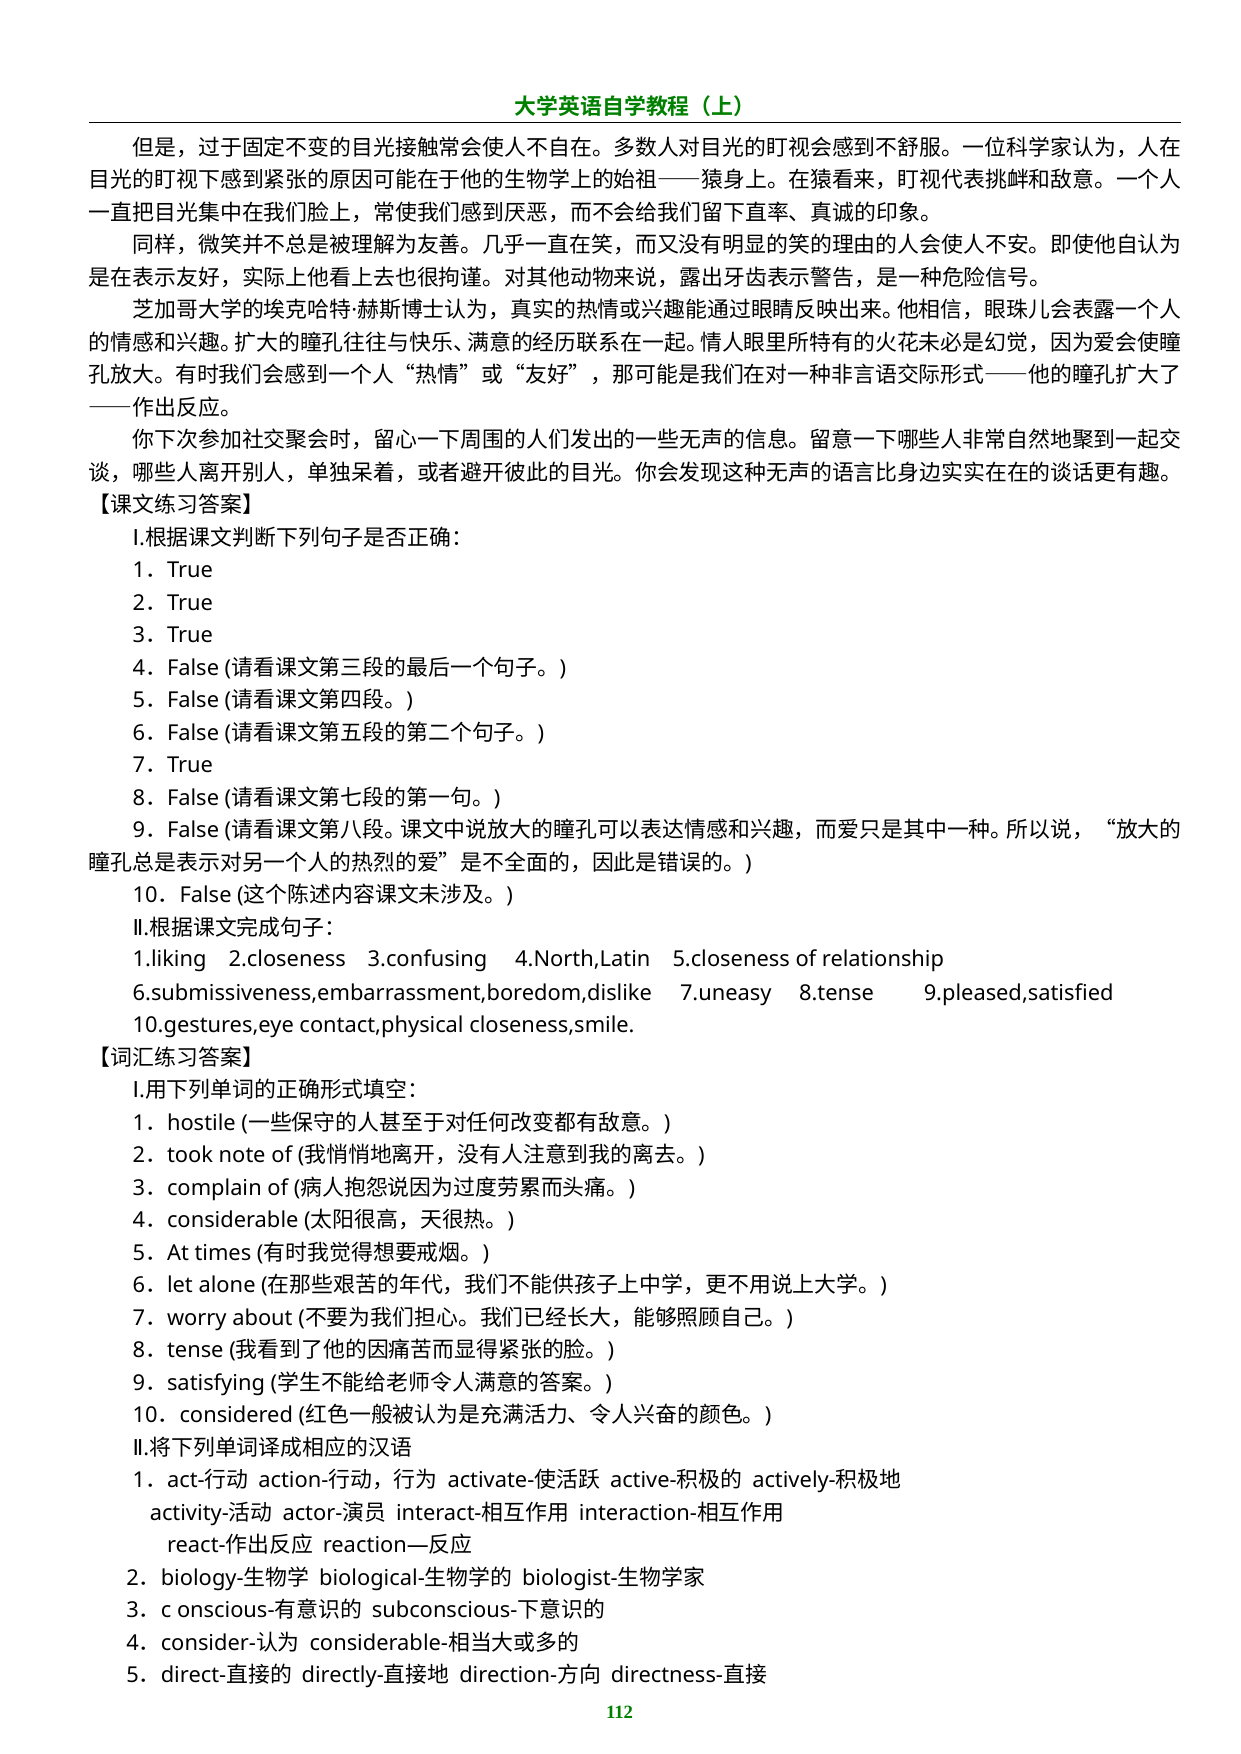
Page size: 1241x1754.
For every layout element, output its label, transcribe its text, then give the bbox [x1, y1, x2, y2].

text 7．True [89, 747, 1181, 779]
text 1．act-行动 action-行动，行为 activate-使活跃 active-积极的 actively-积极地 [89, 1462, 1181, 1494]
text Ⅱ.根据课文完成句子： [89, 909, 1181, 942]
text 3．complain of (病人抱怨说因为过度劳累而头痛。) [89, 1169, 1181, 1202]
text 2．took note of (我悄悄地离开，没有人注意到我的离去。) [89, 1137, 1181, 1169]
text 4．consider-认为 considerable-相当大或多的 [89, 1624, 1181, 1657]
text 10．considered (红色一般被认为是充满活力、令人兴奋的颜色。) [89, 1397, 1181, 1429]
text 6．False (请看课文第五段的第二个句子。) [89, 714, 1181, 747]
text 3．True [89, 617, 1181, 649]
text 4．considerable (太阳很高，天很热。) [89, 1202, 1181, 1234]
text 5．direct-直接的 directly-直接地 direction-方向 directness-直接 [89, 1657, 1181, 1689]
text 1．hostile (一些保守的人甚至于对任何改变都有敌意。) [89, 1104, 1181, 1137]
text 5．At times (有时我觉得想要戒烟。) [89, 1234, 1181, 1267]
text Ⅰ.根据课文判断下列句子是否正确： [89, 519, 1181, 552]
text 你下次参加社交聚会时，留心一下周围的人们发出的一些无声的信息。留意一下哪些人非常自然地聚到一起交谈，哪些人离开别人，单独呆着，或者避开彼此的目光。你会发现这种无声的语言比身边实实在在的谈话更有趣。 [89, 422, 1181, 487]
text 3．c onscious-有意识的 subconscious-下意识的 [89, 1592, 1181, 1624]
text 7．worry about (不要为我们担心。我们已经长大，能够照顾自己。) [89, 1299, 1181, 1332]
text 1.liking 2.closeness 3.confusing 4.North,Latin 5.closeness of relationship 6.submissiveness,embarrassment,boredom,dislike 7.uneasy 8.tense 9.pleased,satisfied 10.gestures,eye contact,physical closeness,smile. [89, 942, 1181, 1039]
text 【词汇练习答案】 [89, 1039, 1181, 1072]
text 8．False (请看课文第七段的第一句。) [89, 779, 1181, 812]
text 5．False (请看课文第四段。) [89, 682, 1181, 714]
text 【课文练习答案】 [89, 487, 1181, 519]
text 4．False (请看课文第三段的最后一个句子。) [89, 649, 1181, 682]
text 同样，微笑并不总是被理解为友善。几乎一直在笑，而又没有明显的笑的理由的人会使人不安。即使他自认为是在表示友好，实际上他看上去也很拘谨。对其他动物来说，露出牙齿表示警告，是一种危险信号。 [89, 227, 1181, 292]
text 10．False (这个陈述内容课文未涉及。) [89, 877, 1181, 909]
text 芝加哥大学的埃克哈特·赫斯博士认为，真实的热情或兴趣能通过眼睛反映出来。他相信，眼珠儿会表露一个人的情感和兴趣。扩大的瞳孔往往与快乐、满意的经历联系在一起。情人眼里所特有的火花未必是幻觉，因为爱会使瞳孔放大。有时我们会感到一个人“热情”或“友好”，那可能是我们在对一种非言语交际形式——他的瞳孔扩大了——作出反应。 [89, 292, 1181, 422]
text activity-活动 actor-演员 interact-相互作用 interaction-相互作用 [89, 1494, 1181, 1527]
text 但是，过于固定不变的目光接触常会使人不自在。多数人对目光的盯视会感到不舒服。一位科学家认为，人在目光的盯视下感到紧张的原因可能在于他的生物学上的始祖——猿身上。在猿看来，盯视代表挑衅和敌意。一个人一直把目光集中在我们脸上，常使我们感到厌恶，而不会给我们留下直率、真诚的印象。 [89, 129, 1181, 227]
text 2．True [89, 584, 1181, 617]
text 8．tense (我看到了他的因痛苦而显得紧张的脸。) [89, 1332, 1181, 1364]
text 9．False (请看课文第八段。课文中说放大的瞳孔可以表达情感和兴趣，而爱只是其中一种。所以说，“放大的瞳孔总是表示对另一个人的热烈的爱”是不全面的，因此是错误的。) [89, 812, 1181, 877]
text 6．let alone (在那些艰苦的年代，我们不能供孩子上中学，更不用说上大学。) [89, 1267, 1181, 1299]
text react-作出反应 reaction—反应 [89, 1527, 1181, 1559]
text 1．True [89, 552, 1181, 584]
text 9．satisfying (学生不能给老师令人满意的答案。) [89, 1364, 1181, 1397]
text Ⅱ.将下列单词译成相应的汉语 [89, 1429, 1181, 1462]
text 2．biology-生物学 biological-生物学的 biologist-生物学家 [89, 1559, 1181, 1592]
text Ⅰ.用下列单词的正确形式填空： [89, 1072, 1181, 1104]
